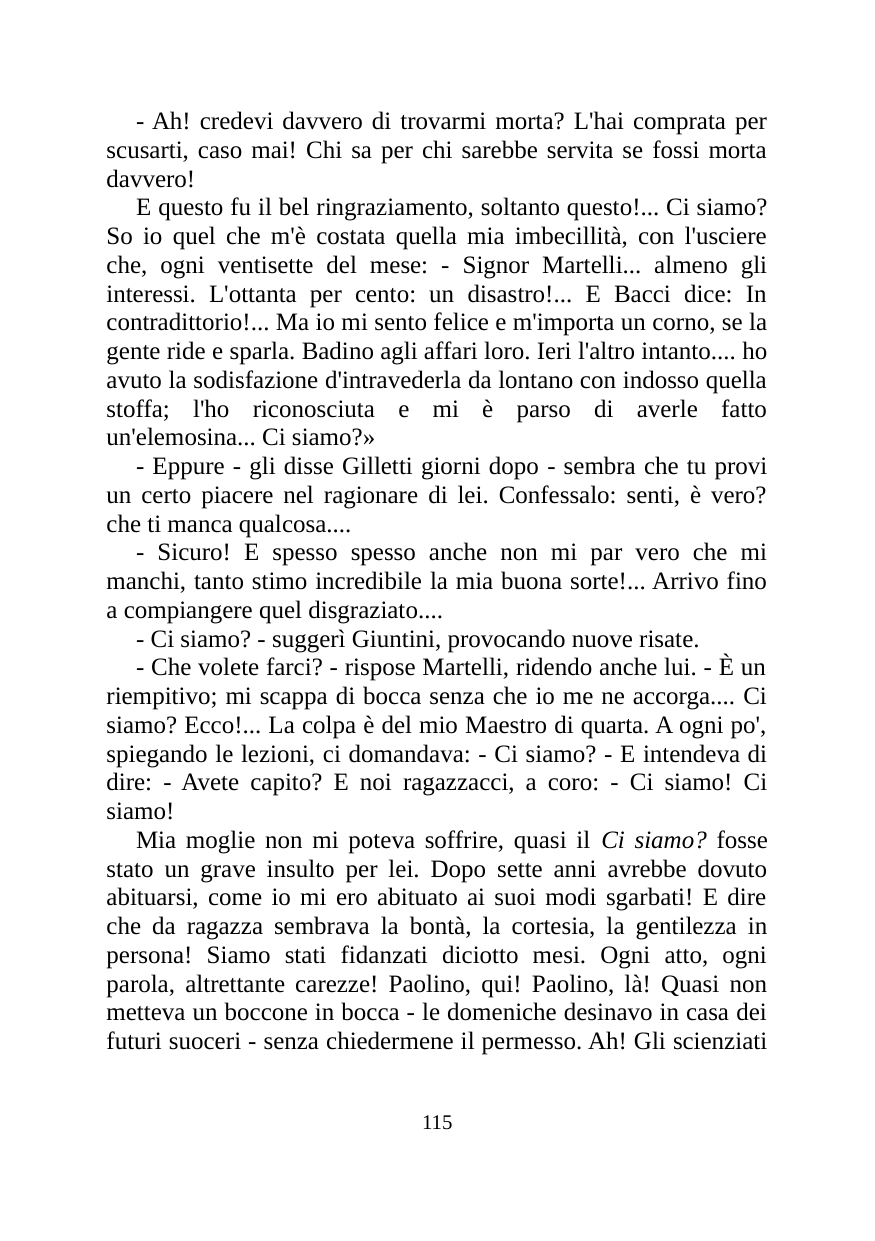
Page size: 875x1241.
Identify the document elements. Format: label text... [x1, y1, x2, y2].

text - Che volete farci? - rispose Martelli, ridendo anche lui. - È un riempitivo; mi scappa di bocca senza che io me ne accorga.... Ci siamo? Ecco!... La colpa è del mio Maestro di quarta. A ogni po', spiegando le lezioni, ci domandava: - Ci siamo? - E intendeva di dire: - Avete capito? E noi ragazzacci, a coro: - Ci siamo! Ci siamo! [106, 652, 768, 825]
text - Eppure - gli disse Gilletti giorni dopo - sembra che tu provi un certo piacere nel ragionare di lei. Confessalo: senti, è vero? che ti manca qualcosa.... [106, 451, 768, 537]
text - Ah! credevi davvero di trovarmi morta? L'hai comprata per scusarti, caso mai! Chi sa per chi sarebbe servita se fossi morta davvero! [106, 106, 768, 192]
text E questo fu il bel ringraziamento, soltanto questo!... Ci siamo? So io quel che m'è costata quella mia imbecillità, con l'usciere che, ogni ventisette del mese: - Signor Martelli... almeno gli interessi. L'ottanta per cento: un disastro!... E Bacci dice: In contradittorio!... Ma io mi sento felice e m'importa un corno, se la gente ride e sparla. Badino agli affari loro. Ieri l'altro intanto.... ho avuto la sodisfazione d'intravederla da lontano con indosso quella stoffa; l'ho riconosciuta e mi è parso di averle fatto un'elemosina... Ci siamo?» [106, 192, 768, 451]
text - Sicuro! E spesso spesso anche non mi par vero che mi manchi, tanto stimo incredibile la mia buona sorte!... Arrivo fino a compiangere quel disgraziato.... [106, 537, 768, 624]
text - Ci siamo? - suggerì Giuntini, provocando nuove risate. [106, 624, 768, 652]
text Mia moglie non mi poteva soffrire, quasi il Ci siamo? fosse stato un grave insulto per lei. Dopo sette anni avrebbe dovuto abituarsi, come io mi ero abituato ai suoi modi sgarbati! E dire che da ragazza sembrava la bontà, la cortesia, la gentilezza in persona! Siamo stati fidanzati diciotto mesi. Ogni atto, ogni parola, altrettante carezze! Paolino, qui! Paolino, là! Quasi non metteva un boccone in bocca - le domeniche desinavo in casa dei futuri suoceri - senza chiedermene il permesso. Ah! Gli scienziati [106, 825, 768, 1055]
